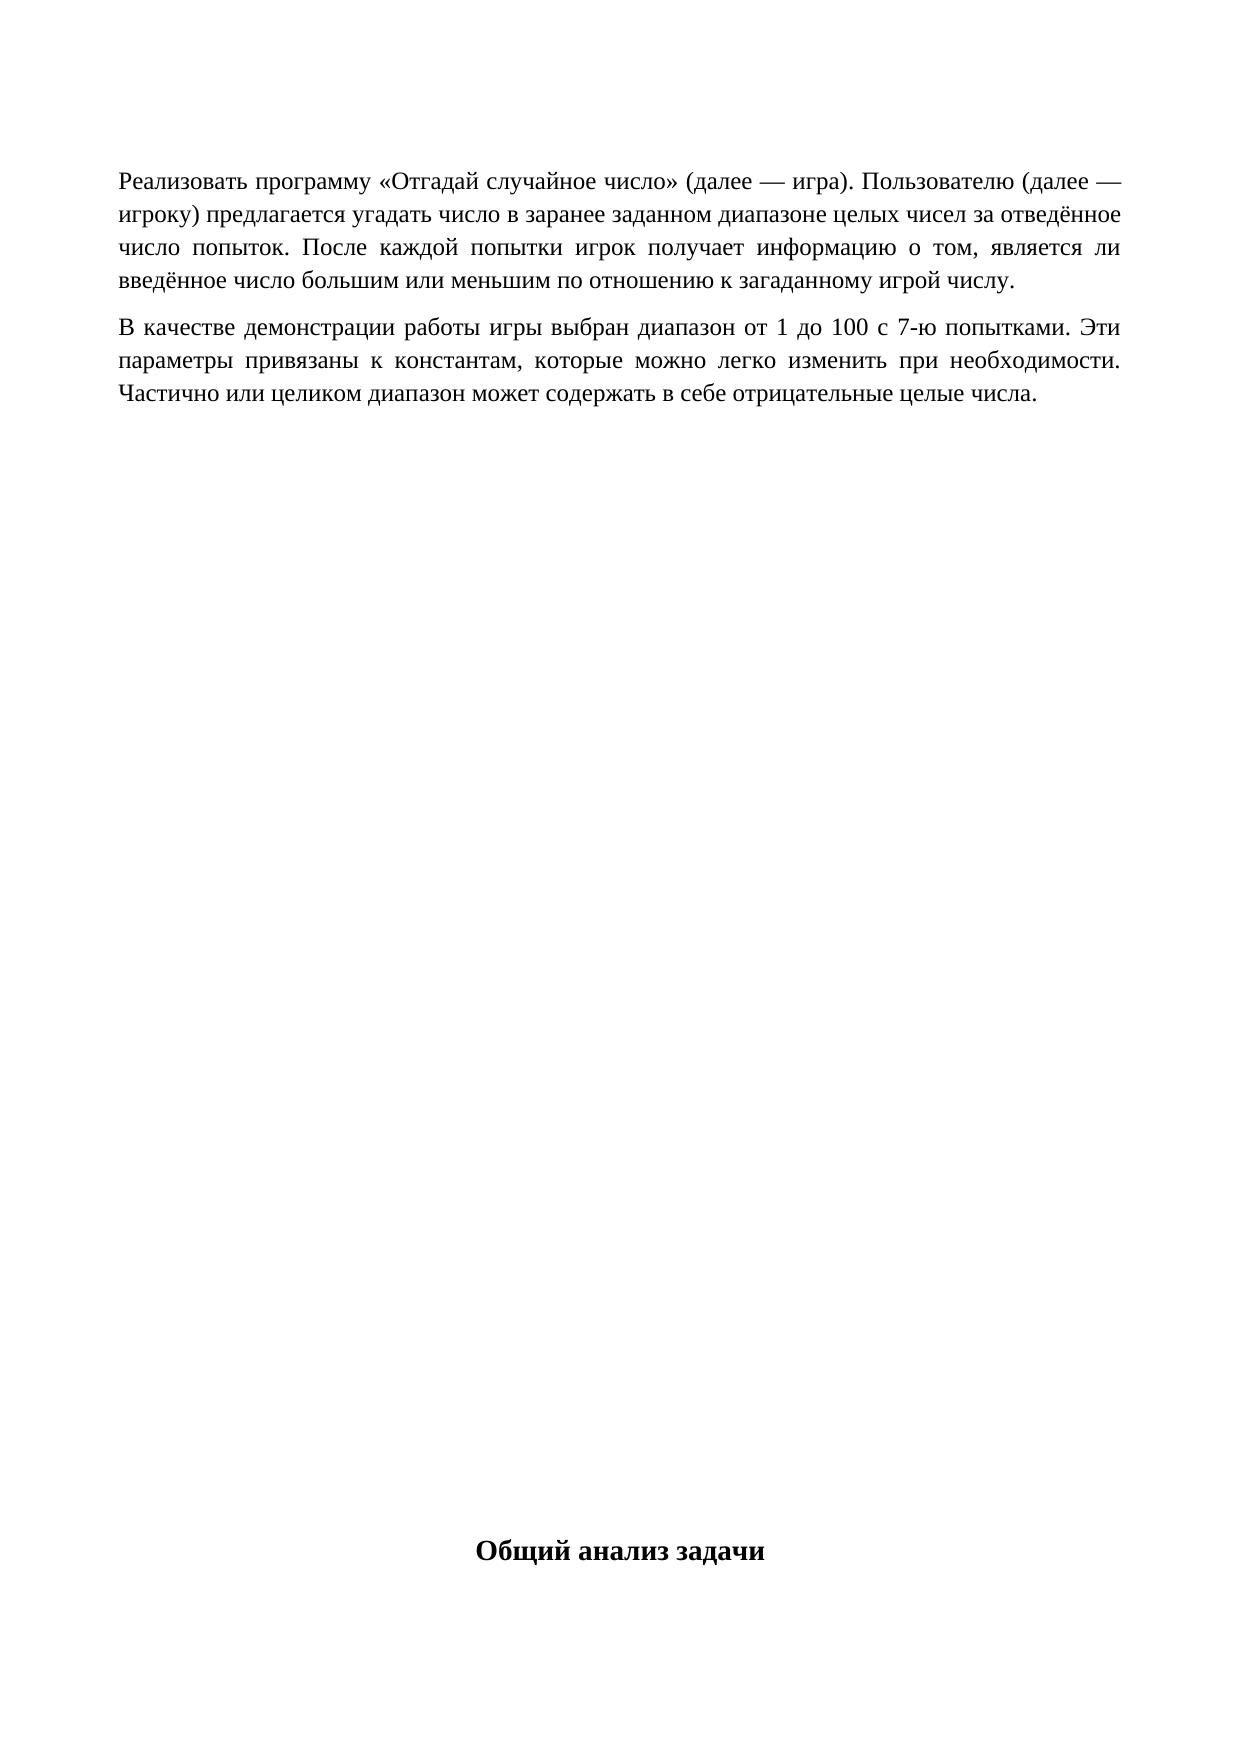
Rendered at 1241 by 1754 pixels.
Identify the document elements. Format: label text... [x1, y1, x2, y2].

text Реализовать программу «Отгадай случайное число» (далее — игра). Пользователю (далее — игроку) предлагается угадать число в заранее заданном диапазоне целых чисел за отведённое число попыток. После каждой попытки игрок получает информацию о том, является ли введённое число большим или меньшим по отношению к загаданному игрой числу. [118, 166, 1122, 293]
text Общий анализ задачи [118, 1533, 1122, 1566]
text В качестве демонстрации работы игры выбран диапазон от 1 до 100 с 7-ю попытками. Эти параметры привязаны к константам, которые можно легко изменить при необходимости. Частично или целиком диапазон может содержать в себе отрицательные целые числа. [118, 312, 1122, 407]
